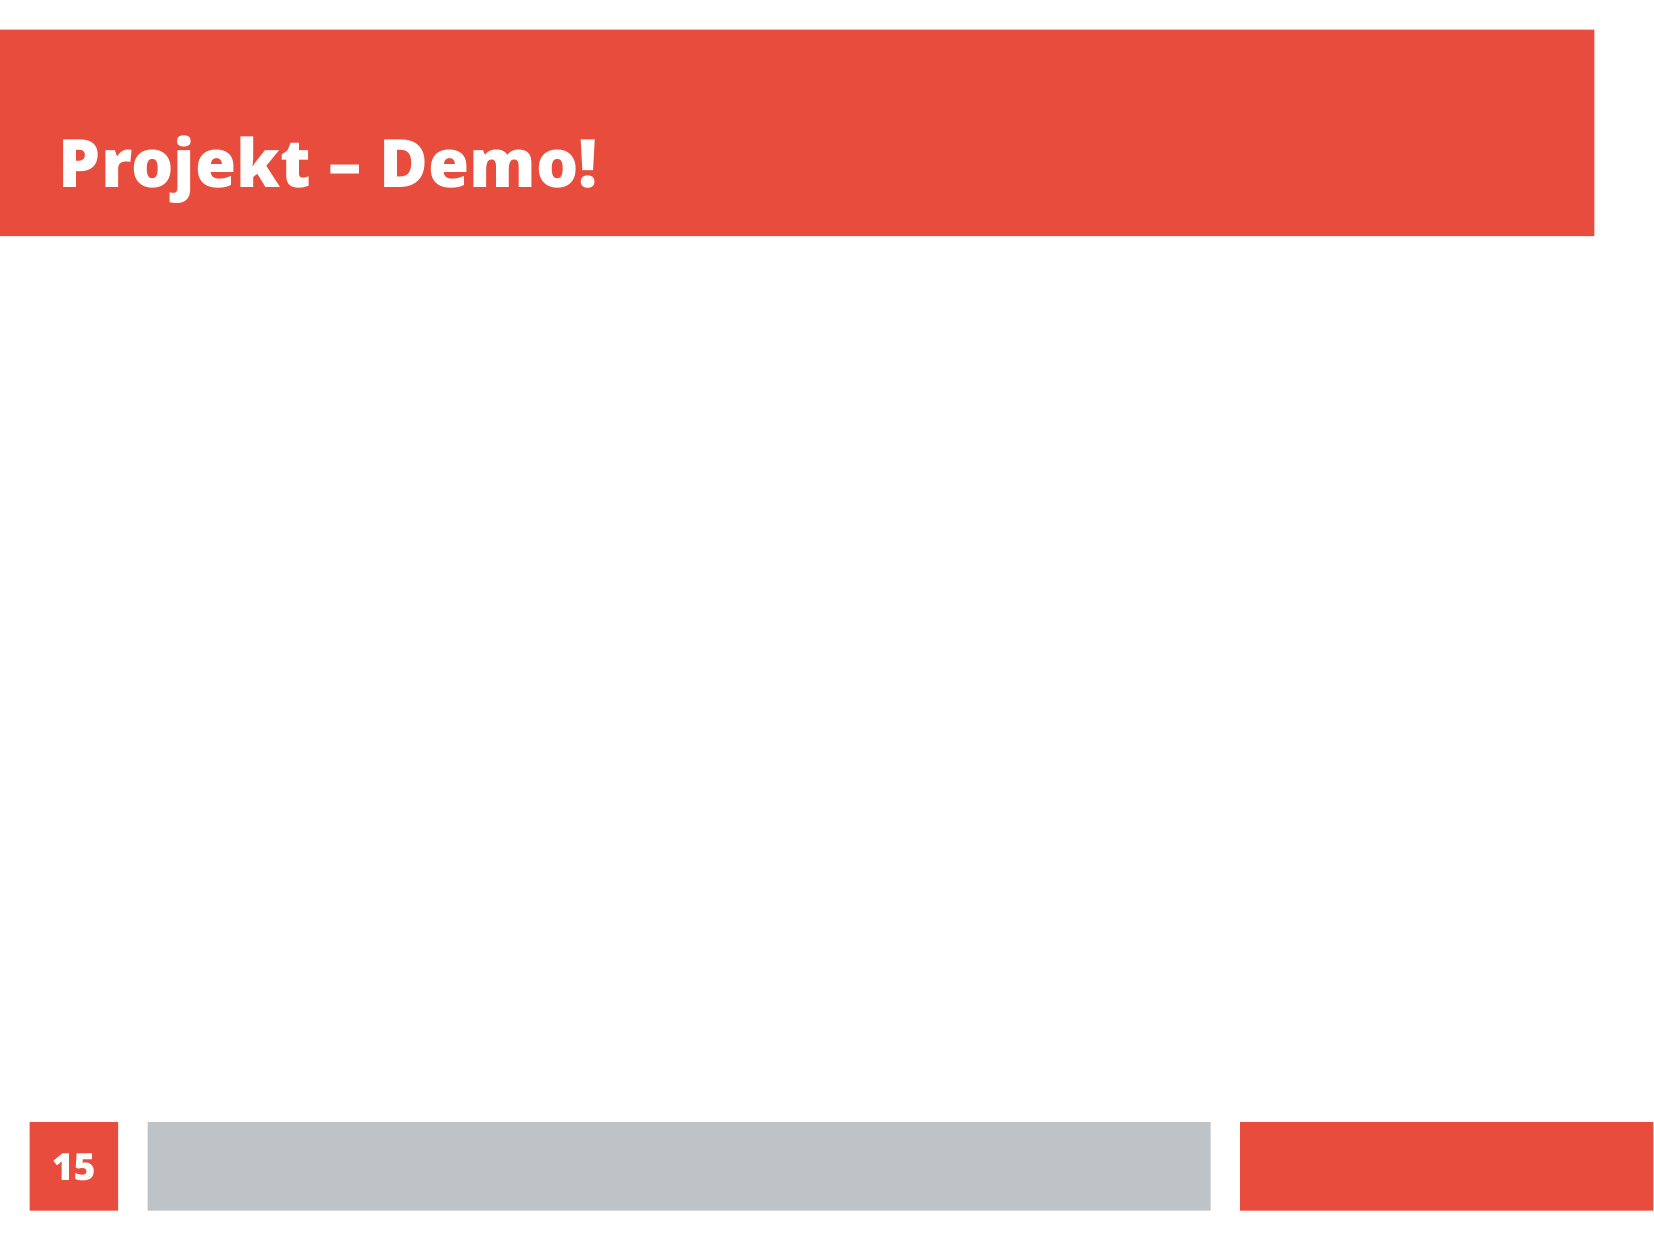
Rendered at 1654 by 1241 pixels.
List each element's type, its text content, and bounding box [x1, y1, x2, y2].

title Projekt – Demo! [59, 59, 1595, 207]
